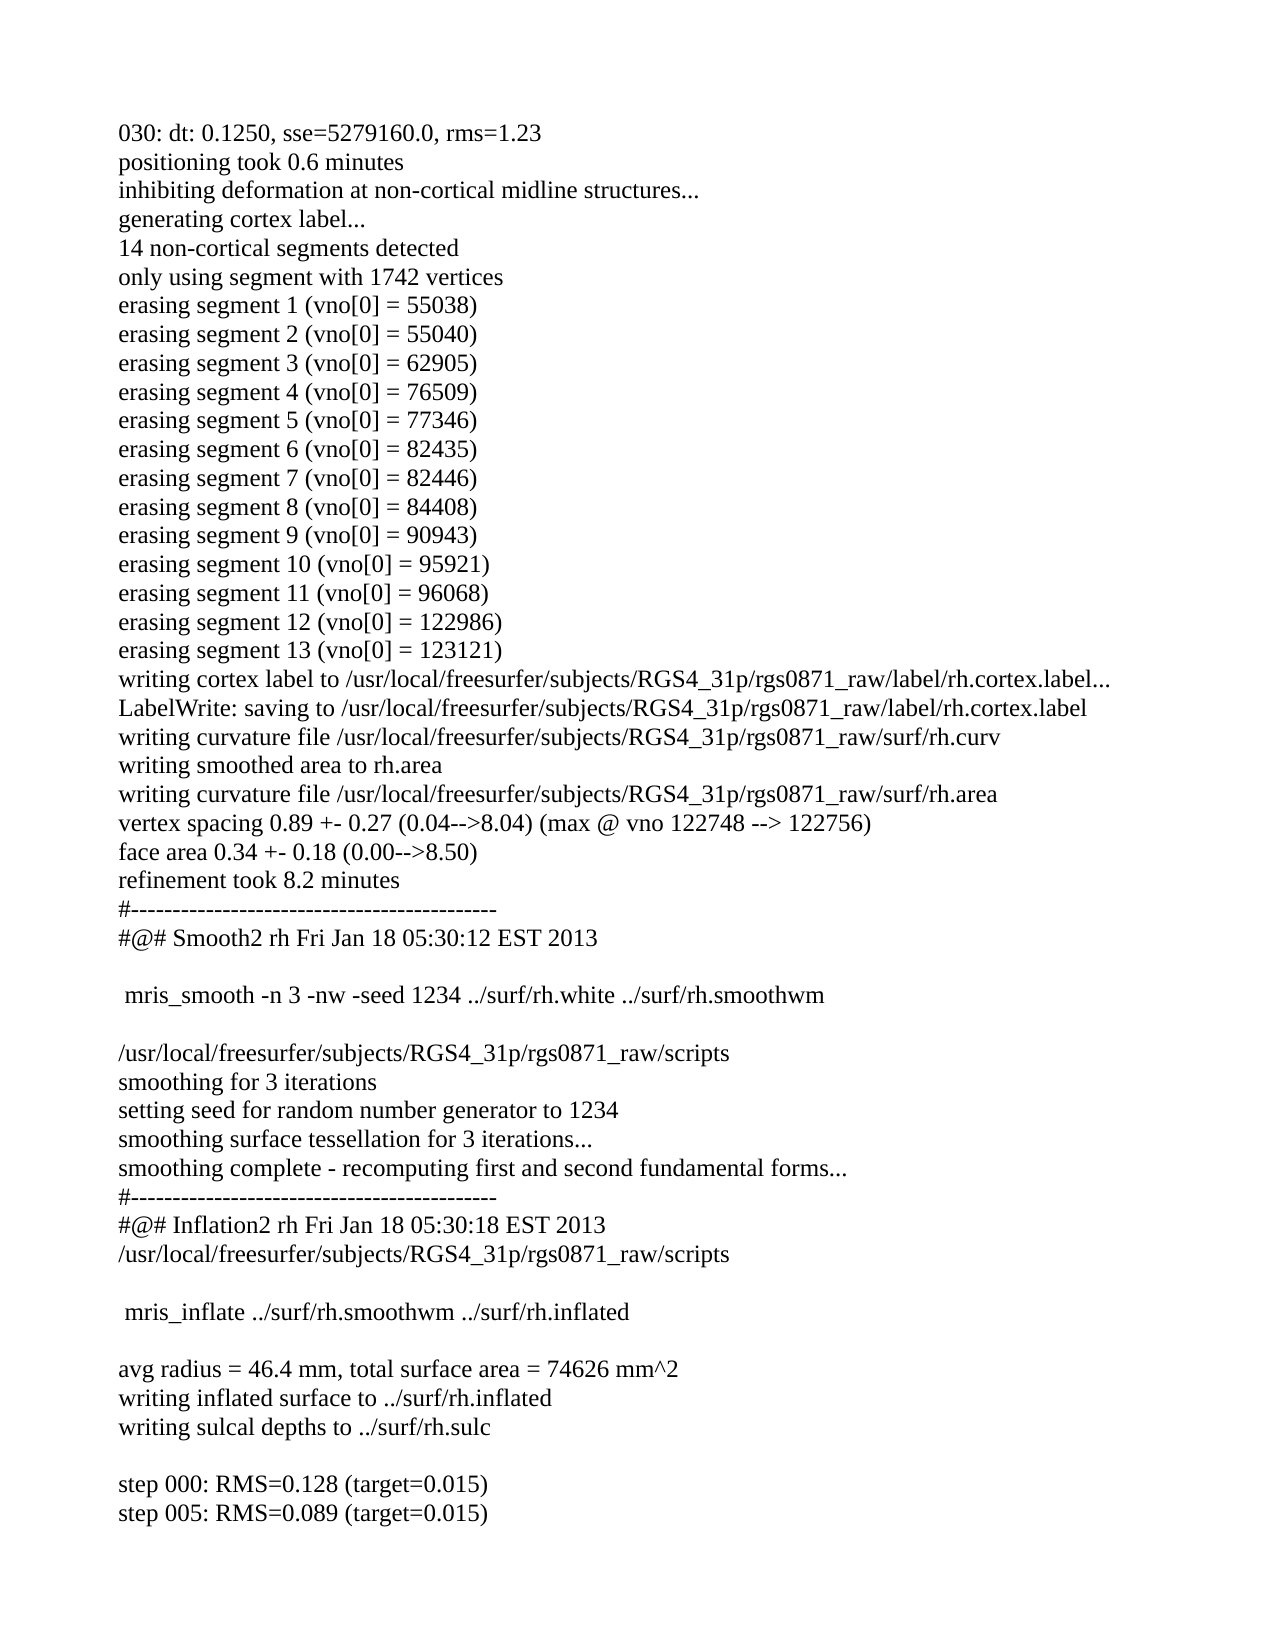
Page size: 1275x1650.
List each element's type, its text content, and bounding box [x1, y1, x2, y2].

text #-------------------------------------------- [118, 894, 1157, 923]
text erasing segment 3 (vno[0] = 62905) [118, 348, 1157, 377]
text avg radius = 46.4 mm, total surface area = 74626 mm^2 [118, 1354, 1157, 1383]
text erasing segment 2 (vno[0] = 55040) [118, 319, 1157, 348]
text writing curvature file /usr/local/freesurfer/subjects/RGS4_31p/rgs0871_raw/surf/rh.curv [118, 722, 1157, 751]
text smoothing for 3 iterations [118, 1067, 1157, 1096]
text writing inflated surface to ../surf/rh.inflated [118, 1383, 1157, 1412]
text only using segment with 1742 vertices [118, 262, 1157, 291]
text erasing segment 1 (vno[0] = 55038) [118, 291, 1157, 319]
text smoothing surface tessellation for 3 iterations... [118, 1124, 1157, 1153]
text /usr/local/freesurfer/subjects/RGS4_31p/rgs0871_raw/scripts [118, 1038, 1157, 1067]
text inhibiting deformation at non-cortical midline structures... [118, 176, 1157, 204]
text mris_smooth -n 3 -nw -seed 1234 ../surf/rh.white ../surf/rh.smoothwm [118, 981, 1157, 1009]
text step 005: RMS=0.089 (target=0.015) [118, 1498, 1157, 1527]
text refinement took 8.2 minutes [118, 866, 1157, 894]
text 14 non-cortical segments detected [118, 233, 1157, 262]
text erasing segment 4 (vno[0] = 76509) [118, 377, 1157, 406]
text writing curvature file /usr/local/freesurfer/subjects/RGS4_31p/rgs0871_raw/surf/rh.area [118, 779, 1157, 808]
text erasing segment 9 (vno[0] = 90943) [118, 521, 1157, 549]
text vertex spacing 0.89 +- 0.27 (0.04-->8.04) (max @ vno 122748 --> 122756) [118, 808, 1157, 837]
text erasing segment 5 (vno[0] = 77346) [118, 406, 1157, 434]
text erasing segment 11 (vno[0] = 96068) [118, 578, 1157, 607]
text erasing segment 7 (vno[0] = 82446) [118, 463, 1157, 492]
text mris_inflate ../surf/rh.smoothwm ../surf/rh.inflated [118, 1297, 1157, 1326]
text erasing segment 8 (vno[0] = 84408) [118, 492, 1157, 521]
text step 000: RMS=0.128 (target=0.015) [118, 1469, 1157, 1498]
text writing sulcal depths to ../surf/rh.sulc [118, 1412, 1157, 1441]
text #@# Inflation2 rh Fri Jan 18 05:30:18 EST 2013 [118, 1211, 1157, 1239]
text LabelWrite: saving to /usr/local/freesurfer/subjects/RGS4_31p/rgs0871_raw/label/rh.cortex.label [118, 693, 1157, 722]
text erasing segment 13 (vno[0] = 123121) [118, 636, 1157, 664]
text #-------------------------------------------- [118, 1182, 1157, 1211]
text writing smoothed area to rh.area [118, 751, 1157, 779]
text generating cortex label... [118, 204, 1157, 233]
text smoothing complete - recomputing first and second fundamental forms... [118, 1153, 1157, 1182]
text positioning took 0.6 minutes [118, 147, 1157, 176]
text setting seed for random number generator to 1234 [118, 1096, 1157, 1124]
text writing cortex label to /usr/local/freesurfer/subjects/RGS4_31p/rgs0871_raw/label/rh.cortex.label... [118, 664, 1157, 693]
text erasing segment 10 (vno[0] = 95921) [118, 549, 1157, 578]
text erasing segment 12 (vno[0] = 122986) [118, 607, 1157, 636]
text #@# Smooth2 rh Fri Jan 18 05:30:12 EST 2013 [118, 923, 1157, 952]
text face area 0.34 +- 0.18 (0.00-->8.50) [118, 837, 1157, 866]
text erasing segment 6 (vno[0] = 82435) [118, 434, 1157, 463]
text 030: dt: 0.1250, sse=5279160.0, rms=1.23 [118, 118, 1157, 147]
text /usr/local/freesurfer/subjects/RGS4_31p/rgs0871_raw/scripts [118, 1239, 1157, 1268]
